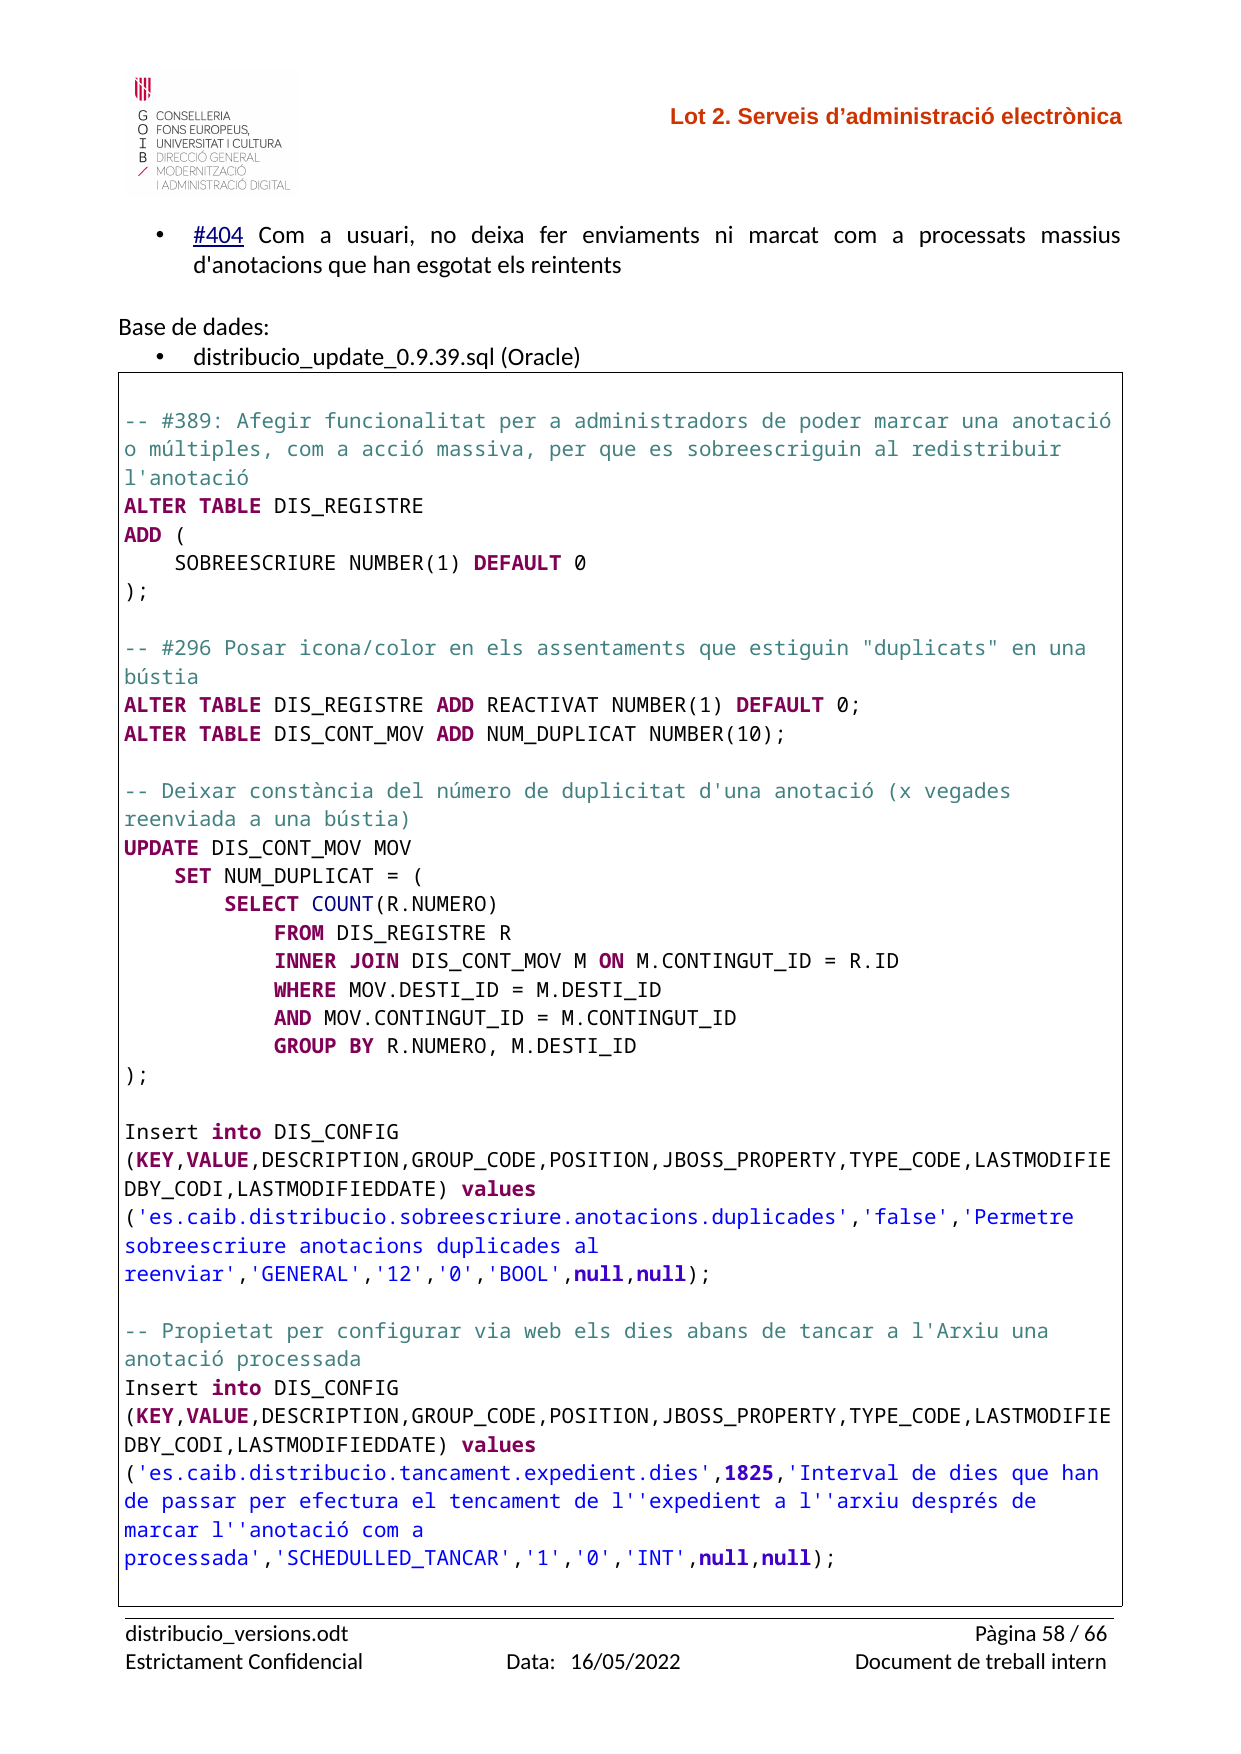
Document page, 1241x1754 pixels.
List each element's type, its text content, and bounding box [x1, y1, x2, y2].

list distribucio_update_0.9.39.sql (Oracle) [156, 341, 1122, 372]
text Base de dades: [118, 311, 1122, 341]
list #404 Com a usuari, no deixa fer enviaments ni marcat com a processats massius d'anotacions que han esgotat els reintents [156, 219, 1122, 280]
table_header -- #389: Afegir funcionalitat per a administradors de poder marcar una anotació o múltiples, com a acció massiva, per que es sobreescriguin al redistribuir l'anotació ALTER TABLE DIS_REGISTRE ADD ( SOBREESCRIURE NUMBER(1) DEFAULT 0 ); -- #296 Posar icona/color en els assentaments que estiguin "duplicats" en una bústia ALTER TABLE DIS_REGISTRE ADD REACTIVAT NUMBER(1) DEFAULT 0; ALTER TABLE DIS_CONT_MOV ADD NUM_DUPLICAT NUMBER(10); -- Deixar constància del número de duplicitat d'una anotació (x vegades reenviada a una bústia) UPDATE DIS_CONT_MOV MOV SET NUM_DUPLICAT = ( SELECT COUNT(R.NUMERO) FROM DIS_REGISTRE R INNER JOIN DIS_CONT_MOV M ON M.CONTINGUT_ID = R.ID WHERE MOV.DESTI_ID = M.DESTI_ID AND MOV.CONTINGUT_ID = M.CONTINGUT_ID GROUP BY R.NUMERO, M.DESTI_ID ); Insert into DIS_CONFIG (KEY,VALUE,DESCRIPTION,GROUP_CODE,POSITION,JBOSS_PROPERTY,TYPE_CODE,LASTMODIFIEDBY_CODI,LASTMODIFIEDDATE) values ('es.caib.distribucio.sobreescriure.anotacions.duplicades','false','Permetre sobreescriure anotacions duplicades al reenviar','GENERAL','12','0','BOOL',null,null); -- Propietat per configurar via web els dies abans de tancar a l'Arxiu una anotació processada Insert into DIS_CONFIG (KEY,VALUE,DESCRIPTION,GROUP_CODE,POSITION,JBOSS_PROPERTY,TYPE_CODE,LASTMODIFIEDBY_CODI,LASTMODIFIEDDATE) values ('es.caib.distribucio.tancament.expedient.dies',1825,'Interval de dies que han de passar per efectura el tencament de l''expedient a l''arxiu després de marcar l''anotació com a processada','SCHEDULLED_TANCAR','1','0','INT',null,null); [119, 373, 1122, 1606]
picture [126, 70, 299, 197]
